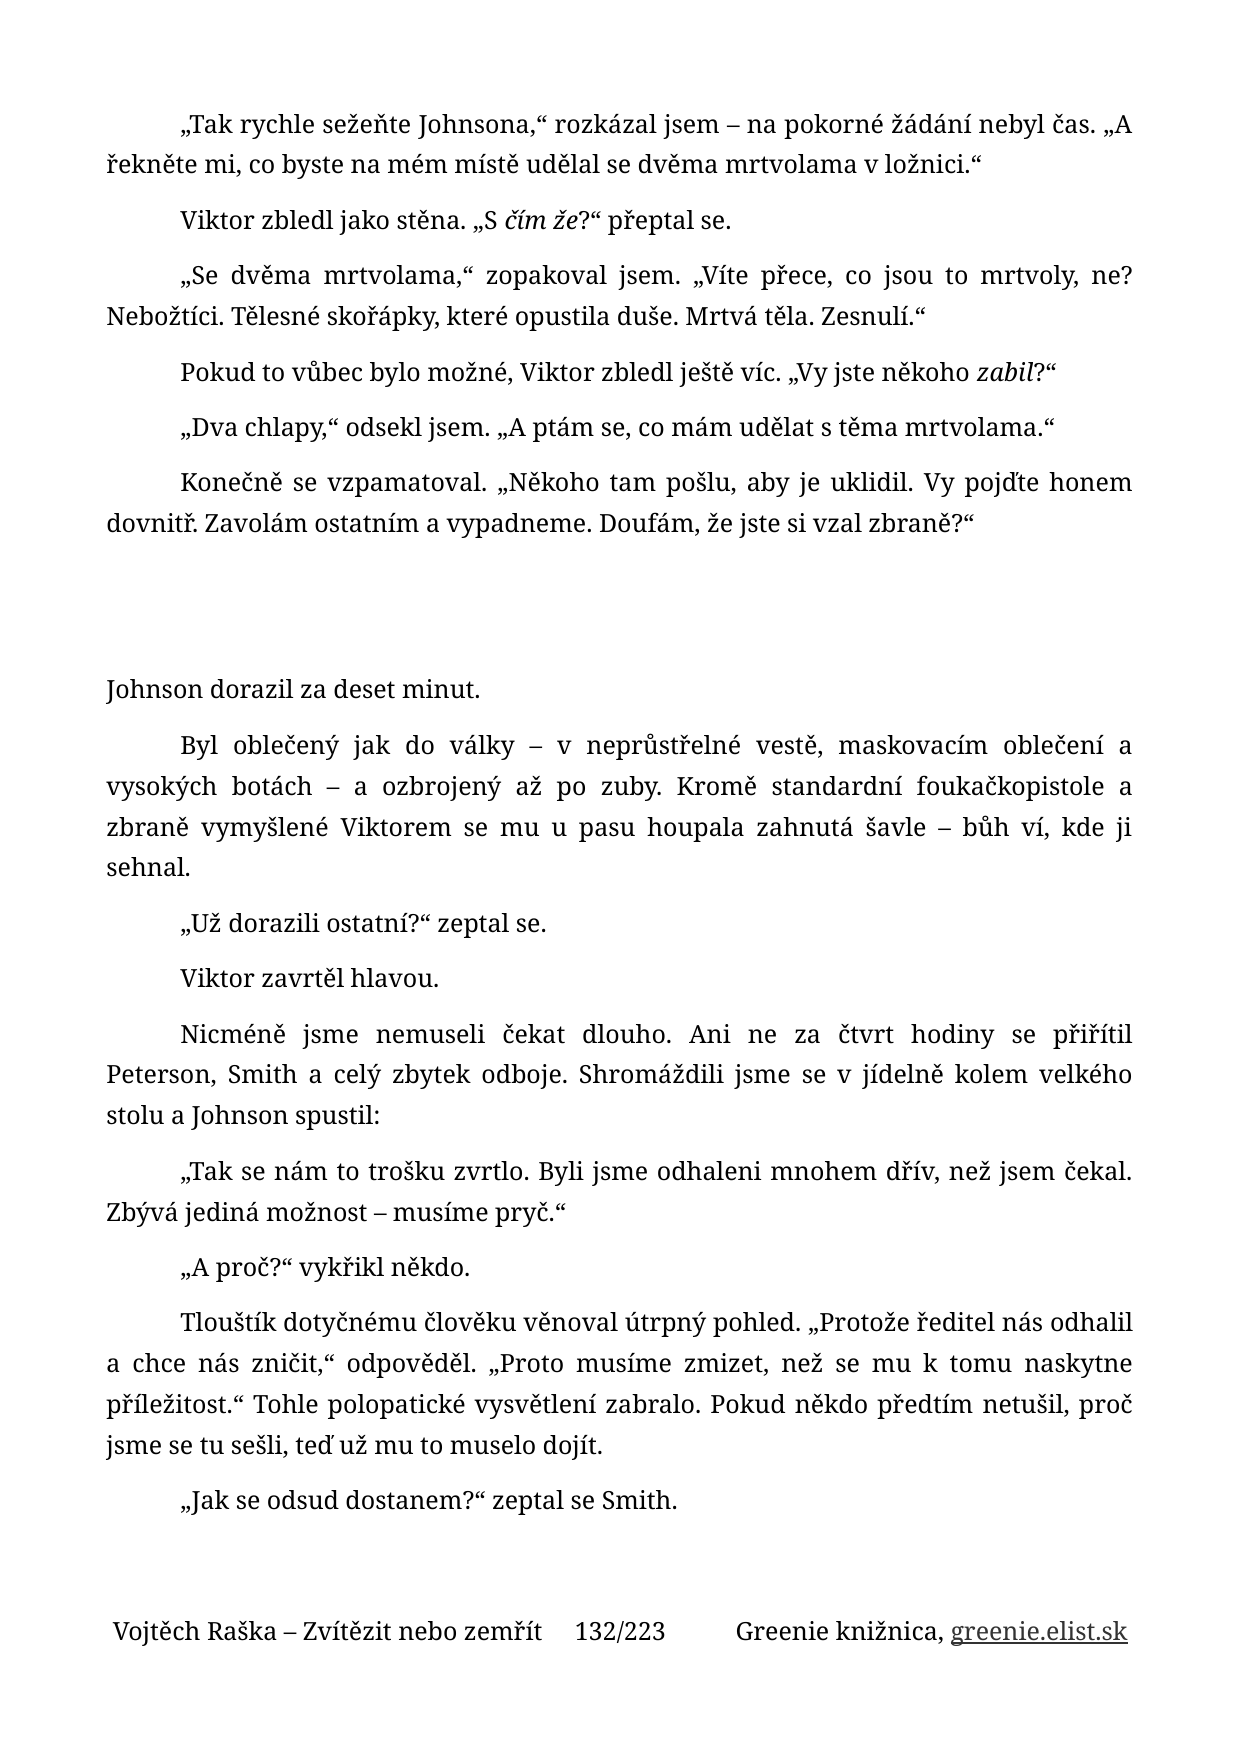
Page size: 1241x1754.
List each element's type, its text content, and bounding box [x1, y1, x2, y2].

text Byl oblečený jak do války – v neprůstřelné vestě, maskovacím oblečení a vysokých botách – a ozbrojený až po zuby. Kromě standardní foukačkopistole a zbraně vymyšlené Viktorem se mu u pasu houpala zahnutá šavle – bůh ví, kde ji sehnal. [106, 727, 1134, 884]
text „Se dvěma mrtvolama,“ zopakoval jsem. „Víte přece, co jsou to mrtvoly, ne? Nebožtíci. Tělesné skořápky, které opustila duše. Mrtvá těla. Zesnulí.“ [106, 258, 1134, 333]
text „Dva chlapy,“ odsekl jsem. „A ptám se, co mám udělat s těma mrtvolama.“ [106, 409, 1134, 444]
text Johnson dorazil za deset minut. [106, 672, 1134, 706]
text „Tak rychle sežeňte Johnsona,“ rozkázal jsem – na pokorné žádání nebyl čas. „A řekněte mi, co byste na mém místě udělal se dvěma mrtvolama v ložnici.“ [106, 106, 1134, 181]
text Viktor zbledl jako stěna. „S čím že?“ přeptal se. [106, 202, 1134, 237]
text Viktor zavrtěl hlavou. [106, 961, 1134, 995]
text „Už dorazili ostatní?“ zeptal se. [106, 905, 1134, 939]
text „A proč?“ vykřikl někdo. [106, 1249, 1134, 1284]
text „Tak se nám to trošku zvrtlo. Byli jsme odhaleni mnohem dřív, než jsem čekal. Zbývá jediná možnost – musíme pryč.“ [106, 1153, 1134, 1228]
text Nicméně jsme nemuseli čekat dlouho. Ani ne za čtvrt hodiny se přiřítil Peterson, Smith a celý zbytek odboje. Shromáždili jsme se v jídelně kolem velkého stolu a Johnson spustil: [106, 1016, 1134, 1132]
text „Jak se odsud dostanem?“ zeptal se Smith. [106, 1483, 1134, 1517]
text Konečně se vzpamatoval. „Někoho tam pošlu, aby je uklidil. Vy pojďte honem dovnitř. Zavolám ostatním a vypadneme. Doufám, že jste si vzal zbraně?“ [106, 465, 1134, 540]
text Tlouštík dotyčnému člověku věnoval útrpný pohled. „Protože ředitel nás odhalil a chce nás zničit,“ odpověděl. „Proto musíme zmizet, než se mu k tomu naskytne příležitost.“ Tohle polopatické vysvětlení zabralo. Pokud někdo předtím netušil, proč jsme se tu sešli, teď už mu to muselo dojít. [106, 1305, 1134, 1462]
text Pokud to vůbec bylo možné, Viktor zbledl ještě víc. „Vy jste někoho zabil?“ [106, 354, 1134, 388]
